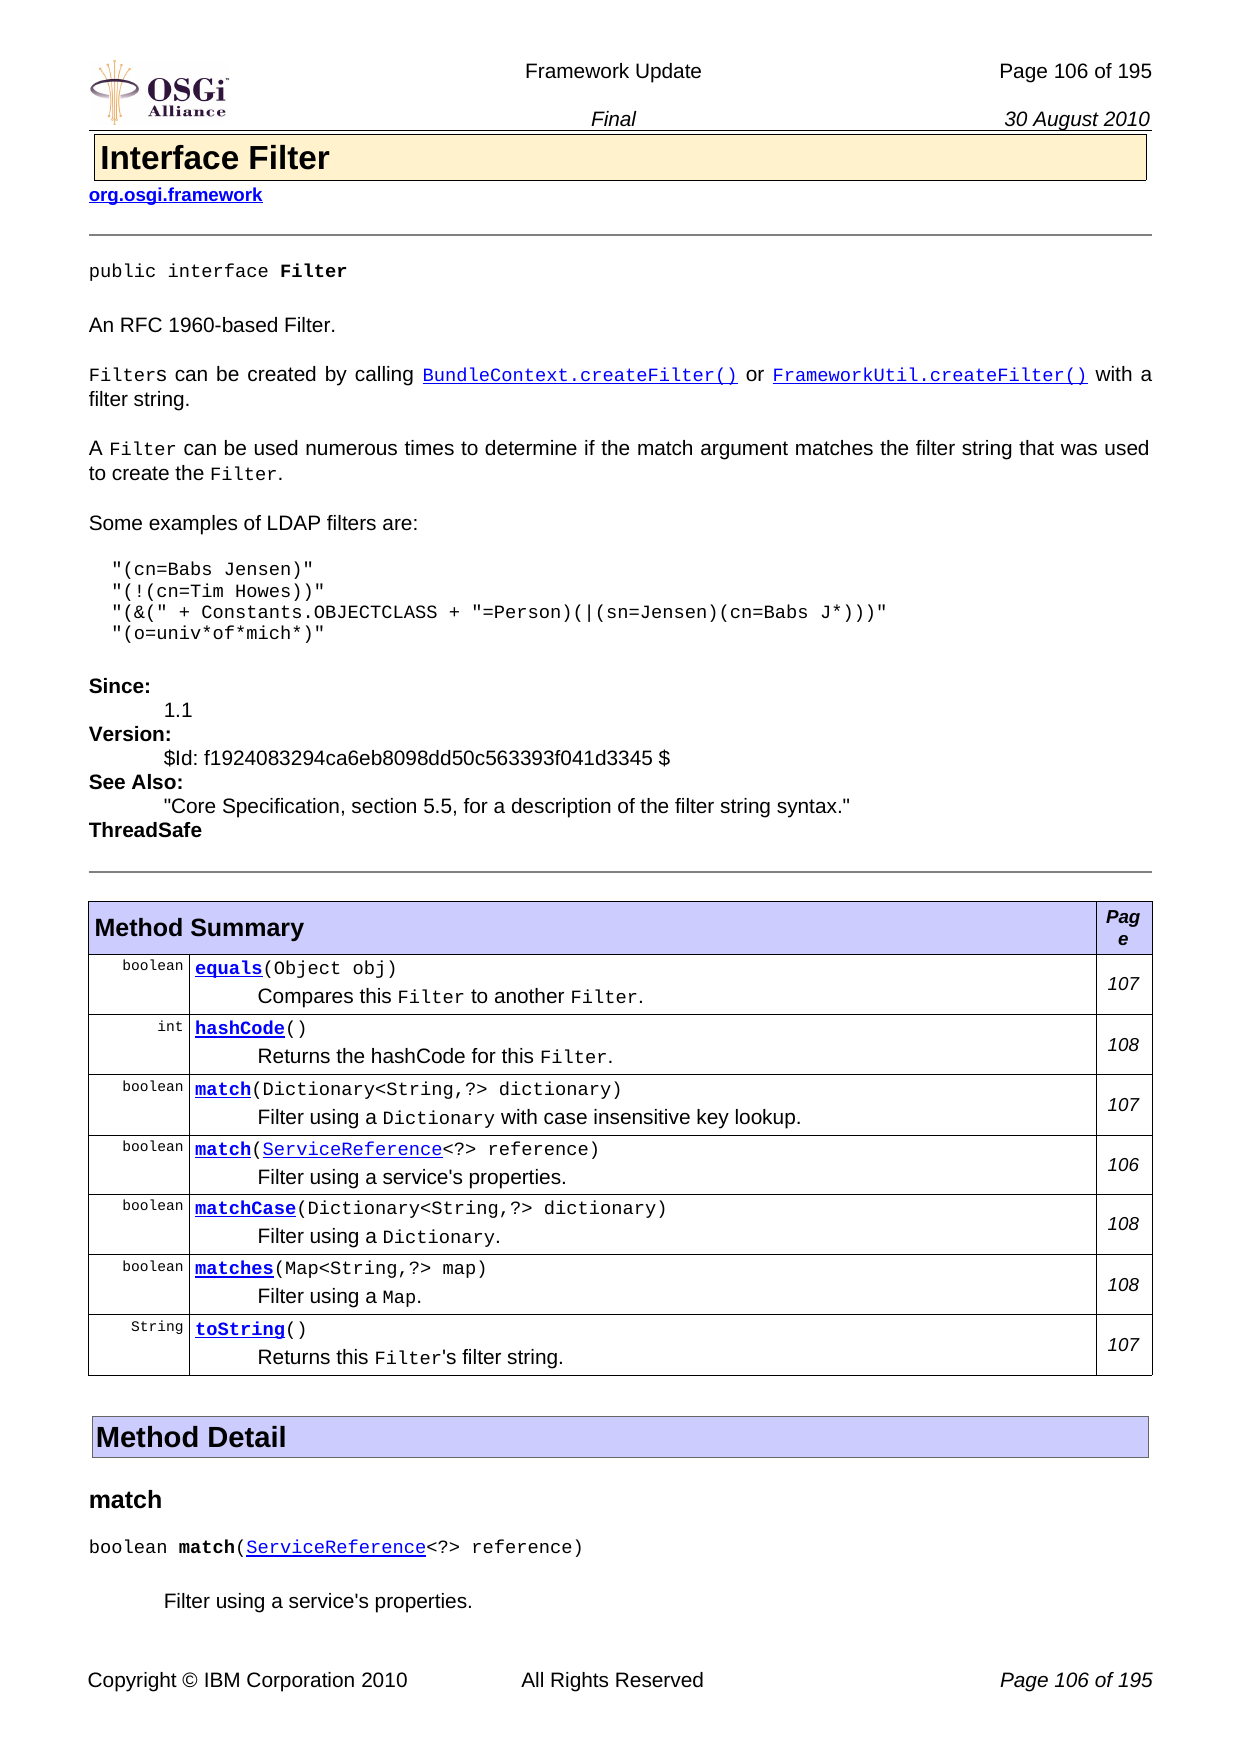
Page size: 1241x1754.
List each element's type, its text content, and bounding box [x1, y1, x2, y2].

text boolean match(ServiceReference<?> reference) [88, 1538, 1152, 1559]
table_cell boolean [89, 1195, 189, 1254]
text Filter using a service's properties. [163, 1588, 1152, 1612]
table_cell int [89, 1015, 189, 1074]
table_cell boolean [89, 1255, 189, 1314]
text $Id: f1924083294ca6eb8098dd50c563393f041d3345 $ [163, 746, 1152, 770]
text "(cn=Babs Jensen)" "(!(cn=Tim Howes))" "(&(" + Constants.OBJECTCLASS + "=Person)(|(sn=Jensen)(cn=Babs J*)))" "(o=univ*of*mich*)" [88, 560, 1152, 645]
table_cell 102 [1097, 1255, 1152, 1314]
table_cell 101 [1097, 1315, 1152, 1375]
text See Also: [88, 770, 1152, 794]
table_cell 101 [1097, 1075, 1152, 1135]
subtitle Method Detail [93, 1417, 1148, 1457]
text org.osgi.framework [88, 183, 1152, 205]
table_cell boolean [89, 955, 189, 1014]
text Version: [88, 722, 1152, 746]
table_cell boolean [89, 1136, 189, 1194]
table_cell equals(Object obj) Compares this Filter to another Filter. [190, 955, 1096, 1014]
table_cell matchCase(Dictionary<String,?> dictionary) Filter using a Dictionary. [190, 1195, 1096, 1254]
table_cell 100 [1097, 1136, 1152, 1194]
text Some examples of LDAP filters are: [88, 511, 1152, 535]
table_header Page [1097, 902, 1152, 954]
text Since: [88, 674, 1152, 698]
text A Filter can be used numerous times to determine if the match argument matches the filter string that was used to create the Filter. [88, 436, 1152, 486]
table_cell boolean [89, 1075, 189, 1135]
table_cell String [89, 1315, 189, 1375]
table_cell hashCode() Returns the hashCode for this Filter. [190, 1015, 1096, 1074]
table_cell 101 [1097, 1015, 1152, 1074]
picture [90, 60, 230, 125]
text 1.1 [163, 698, 1152, 722]
table_cell toString() Returns this Filter's filter string. [190, 1315, 1096, 1375]
table_cell match(Dictionary<String,?> dictionary) Filter using a Dictionary with case insensitive key lookup. [190, 1075, 1096, 1135]
text ThreadSafe [88, 818, 1152, 842]
table_cell 101 [1097, 955, 1152, 1014]
table_cell 102 [1097, 1195, 1152, 1254]
text An RFC 1960-based Filter. [88, 313, 1152, 337]
table_cell match(ServiceReference<?> reference) Filter using a service's properties. [190, 1136, 1096, 1194]
subtitle match [88, 1485, 1152, 1514]
text Filters can be created by calling BundleContext.createFilter() or FrameworkUtil.createFilter() with a filter string. [88, 362, 1152, 411]
text "Core Specification, section 5.5, for a description of the filter string syntax." [163, 794, 1152, 818]
table_cell matches(Map<String,?> map) Filter using a Map. [190, 1255, 1096, 1314]
text public interface Filter [88, 262, 1152, 283]
table_header Method Summary [89, 902, 1096, 954]
subtitle Interface Filter [95, 135, 1146, 180]
